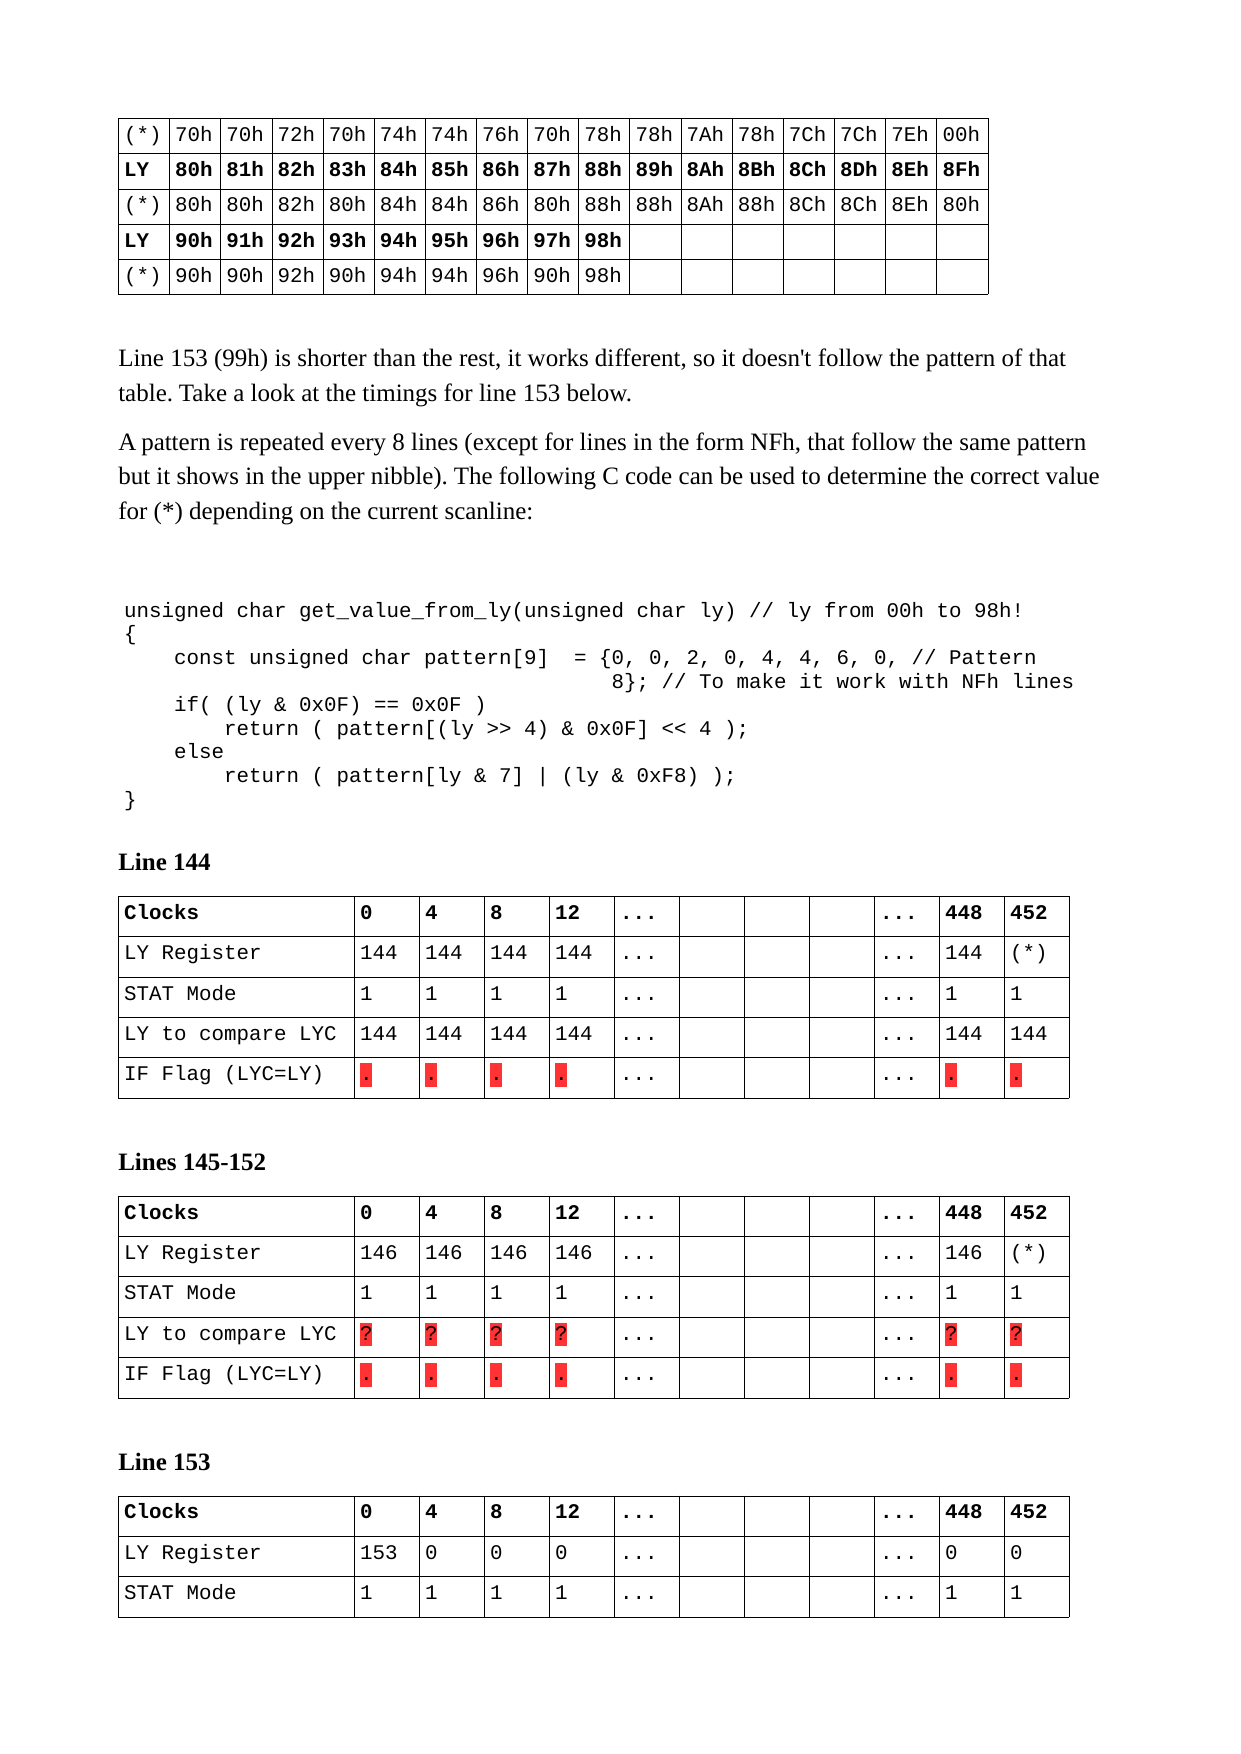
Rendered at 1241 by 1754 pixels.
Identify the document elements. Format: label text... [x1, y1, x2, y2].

table_cell [810, 1537, 874, 1576]
table_cell . [355, 1058, 419, 1098]
table_cell ... [875, 1018, 939, 1057]
table_cell 86h [477, 154, 527, 188]
table_cell 144 [355, 1018, 419, 1057]
table_cell 72h [273, 119, 323, 153]
table_cell 144 [550, 1018, 614, 1057]
table_cell 153 [355, 1537, 419, 1576]
table_cell [784, 260, 834, 294]
table_cell 82h [273, 190, 323, 224]
text A pattern is repeated every 8 lines (except for lines in the form NFh, that follow the same pattern but it shows in the upper nibble). The following C code can be used to determine the correct value for (*) depending on the current scanline: [118, 427, 1122, 524]
table_cell . [1005, 1358, 1069, 1397]
table_cell 82h [273, 154, 323, 188]
table_cell 1 [940, 1277, 1004, 1317]
table_cell 1 [485, 1577, 549, 1617]
table_cell ? [550, 1318, 614, 1357]
table_cell 0 [550, 1537, 614, 1576]
table_cell 78h [733, 119, 783, 153]
table_cell 1 [1005, 1577, 1069, 1617]
table_cell 146 [940, 1237, 1004, 1276]
table_cell [810, 1277, 874, 1317]
table_cell 8Dh [835, 154, 885, 188]
table_cell [680, 978, 744, 1017]
table_cell [680, 1537, 744, 1576]
table_cell 8Ch [784, 154, 834, 188]
table_cell 97h [528, 225, 578, 259]
table_cell 0 [420, 1537, 484, 1576]
table_cell 1 [485, 1277, 549, 1317]
table_cell 94h [375, 225, 425, 259]
table_cell 87h [528, 154, 578, 188]
table_cell [745, 1537, 809, 1576]
table_cell 146 [485, 1237, 549, 1276]
table_cell ... [615, 1058, 679, 1098]
table_cell ... [615, 978, 679, 1017]
table_cell (*) [119, 119, 169, 153]
table_cell STAT Mode [119, 978, 354, 1017]
table_cell [745, 1318, 809, 1357]
table_header unsigned char get_value_from_ly(unsigned char ly) // ly from 00h to 98h! { const unsigned char pattern[9] = {0, 0, 2, 0, 4, 4, 6, 0, // Pattern 8}; // To make it work with NFh lines if( (ly & 0x0F) == 0x0F ) return ( pattern[(ly >> 4) & 0x0F] << 4 ); else return ( pattern[ly & 7] | (ly & 0xF8) ); } [118, 594, 1123, 818]
table_cell [745, 1577, 809, 1617]
table_cell ... [875, 1318, 939, 1357]
table_cell (*) [1005, 1237, 1069, 1276]
table_cell 144 [485, 937, 549, 977]
table_cell [630, 260, 681, 294]
table_cell 144 [420, 1018, 484, 1057]
table_cell . [485, 1358, 549, 1397]
table_header 448 [940, 897, 1004, 936]
table_header 12 [550, 1197, 614, 1236]
table_cell STAT Mode [119, 1577, 354, 1617]
table_cell [886, 225, 936, 259]
table_cell LY to compare LYC [119, 1018, 354, 1057]
table_cell [680, 1577, 744, 1617]
table_cell [810, 1018, 874, 1057]
table_cell . [420, 1058, 484, 1098]
table_cell 144 [940, 1018, 1004, 1057]
table_cell 88h [579, 154, 629, 188]
table_cell 146 [355, 1237, 419, 1276]
table_cell 90h [170, 225, 220, 259]
table_cell 1 [1005, 978, 1069, 1017]
table_header [810, 897, 874, 936]
table_cell 85h [426, 154, 476, 188]
table_cell 84h [426, 190, 476, 224]
table_cell ? [355, 1318, 419, 1357]
table_cell ... [615, 937, 679, 977]
table_header 452 [1005, 1497, 1069, 1536]
table_header [810, 1497, 874, 1536]
table_cell . [420, 1358, 484, 1397]
table_header 0 [355, 1197, 419, 1236]
table_cell . [550, 1358, 614, 1397]
table_cell ? [485, 1318, 549, 1357]
table_header 0 [355, 897, 419, 936]
table_cell [733, 260, 783, 294]
table_cell 74h [375, 119, 425, 153]
table_cell 80h [221, 190, 272, 224]
table_cell 8Eh [886, 154, 936, 188]
table_cell ... [875, 1237, 939, 1276]
table_header Clocks [119, 1197, 354, 1236]
table_cell LY [119, 154, 169, 188]
table_cell ? [1005, 1318, 1069, 1357]
table_header 4 [420, 1497, 484, 1536]
table_cell (*) [1005, 937, 1069, 977]
table_cell 80h [170, 190, 220, 224]
table_cell 0 [1005, 1537, 1069, 1576]
table_header [745, 897, 809, 936]
table_cell 144 [485, 1018, 549, 1057]
table_cell 84h [375, 154, 425, 188]
table_cell [733, 225, 783, 259]
table_cell ... [875, 978, 939, 1017]
table_cell LY Register [119, 937, 354, 977]
table_cell STAT Mode [119, 1277, 354, 1317]
table_cell [630, 225, 681, 259]
table_cell [745, 1358, 809, 1397]
table_cell 70h [221, 119, 272, 153]
table_cell [810, 1577, 874, 1617]
table_cell ? [940, 1318, 1004, 1357]
table_cell ... [875, 1577, 939, 1617]
table_header 4 [420, 897, 484, 936]
table_cell [682, 260, 732, 294]
table_header 452 [1005, 897, 1069, 936]
table_cell 1 [550, 1277, 614, 1317]
table_cell [810, 1318, 874, 1357]
table_cell 91h [221, 225, 272, 259]
table_cell [810, 1058, 874, 1098]
table_cell 95h [426, 225, 476, 259]
table_cell 1 [550, 1577, 614, 1617]
table_cell (*) [119, 260, 169, 294]
table_cell 90h [324, 260, 374, 294]
table_header ... [615, 897, 679, 936]
table_cell 7Ch [784, 119, 834, 153]
table_cell 1 [420, 1577, 484, 1617]
table_cell 8Ch [835, 190, 885, 224]
table_cell 1 [1005, 1277, 1069, 1317]
table_cell [937, 260, 988, 294]
table_cell ... [615, 1358, 679, 1397]
table_cell 7Ah [682, 119, 732, 153]
table_cell LY Register [119, 1237, 354, 1276]
table_cell [745, 1277, 809, 1317]
table_cell [680, 1318, 744, 1357]
table_cell 93h [324, 225, 374, 259]
table_header [810, 1197, 874, 1236]
table_cell 96h [477, 260, 527, 294]
table_cell 8Fh [937, 154, 988, 188]
table_cell LY Register [119, 1537, 354, 1576]
table_cell 74h [426, 119, 476, 153]
table_header 12 [550, 1497, 614, 1536]
table_cell 1 [420, 1277, 484, 1317]
table_cell ... [875, 1358, 939, 1397]
table_cell 1 [355, 1577, 419, 1617]
table_cell [745, 978, 809, 1017]
table_header [680, 897, 744, 936]
table_cell 81h [221, 154, 272, 188]
table_cell 78h [630, 119, 681, 153]
table_header [680, 1497, 744, 1536]
table_header 12 [550, 897, 614, 936]
table_header [745, 1497, 809, 1536]
text Lines 145-152 [118, 1147, 1122, 1176]
table_header [745, 1197, 809, 1236]
text Line 153 [118, 1447, 1122, 1475]
table_cell IF Flag (LYC=LY) [119, 1058, 354, 1098]
table_cell 146 [550, 1237, 614, 1276]
table_cell 86h [477, 190, 527, 224]
table_cell LY to compare LYC [119, 1318, 354, 1357]
table_cell 146 [420, 1237, 484, 1276]
table_header Clocks [119, 1497, 354, 1536]
table_cell [680, 1018, 744, 1057]
table_cell ... [615, 1237, 679, 1276]
table_cell 1 [355, 978, 419, 1017]
table_cell 92h [273, 225, 323, 259]
table_cell [937, 225, 988, 259]
table_cell 144 [550, 937, 614, 977]
table_cell 00h [937, 119, 988, 153]
table_cell ... [875, 1537, 939, 1576]
table_header 448 [940, 1197, 1004, 1236]
table_header ... [875, 1497, 939, 1536]
table_cell 1 [940, 1577, 1004, 1617]
table_cell 8Ch [784, 190, 834, 224]
table_cell [680, 1358, 744, 1397]
table_header 4 [420, 1197, 484, 1236]
table_cell ... [875, 1277, 939, 1317]
table_cell 80h [324, 190, 374, 224]
table_cell ... [615, 1537, 679, 1576]
table_header 8 [485, 1197, 549, 1236]
table_cell 88h [733, 190, 783, 224]
table_cell ... [875, 1058, 939, 1098]
table_cell 96h [477, 225, 527, 259]
table_cell [680, 937, 744, 977]
table_cell [680, 1277, 744, 1317]
table_cell . [485, 1058, 549, 1098]
table_cell 8Ah [682, 190, 732, 224]
table_cell ? [420, 1318, 484, 1357]
table_cell 8Ah [682, 154, 732, 188]
table_header 452 [1005, 1197, 1069, 1236]
table_cell 80h [170, 154, 220, 188]
table_cell 7Ch [835, 119, 885, 153]
table_cell 89h [630, 154, 681, 188]
table_cell 98h [579, 260, 629, 294]
table_cell [745, 937, 809, 977]
text Line 153 (99h) is shorter than the rest, it works different, so it doesn't follow the pattern of that table. Take a look at the timings for line 153 below. [118, 343, 1122, 407]
table_cell . [550, 1058, 614, 1098]
table_header ... [615, 1197, 679, 1236]
table_cell [680, 1237, 744, 1276]
table_cell . [940, 1358, 1004, 1397]
table_cell [810, 1358, 874, 1397]
table_cell 70h [528, 119, 578, 153]
table_cell 144 [355, 937, 419, 977]
table_cell 70h [324, 119, 374, 153]
table_cell 144 [940, 937, 1004, 977]
table_cell 1 [940, 978, 1004, 1017]
table_cell [835, 260, 885, 294]
table_cell 84h [375, 190, 425, 224]
table_header [680, 1197, 744, 1236]
table_cell [810, 937, 874, 977]
table_cell [810, 1237, 874, 1276]
table_cell 144 [1005, 1018, 1069, 1057]
table_cell . [355, 1358, 419, 1397]
table_cell . [1005, 1058, 1069, 1098]
table_cell (*) [119, 190, 169, 224]
table_cell 70h [170, 119, 220, 153]
table_header 0 [355, 1497, 419, 1536]
table_cell [810, 978, 874, 1017]
table_header 448 [940, 1497, 1004, 1536]
table_cell [745, 1018, 809, 1057]
table_cell ... [615, 1318, 679, 1357]
table_cell LY [119, 225, 169, 259]
table_cell 8Eh [886, 190, 936, 224]
table_cell 80h [937, 190, 988, 224]
table_cell [835, 225, 885, 259]
table_header 8 [485, 1497, 549, 1536]
table_cell 90h [221, 260, 272, 294]
table_cell 1 [485, 978, 549, 1017]
table_cell 90h [170, 260, 220, 294]
table_cell 88h [579, 190, 629, 224]
table_cell 1 [355, 1277, 419, 1317]
table_cell 80h [528, 190, 578, 224]
table_cell 94h [375, 260, 425, 294]
table_cell 1 [420, 978, 484, 1017]
table_cell [886, 260, 936, 294]
table_cell ... [875, 937, 939, 977]
table_cell [745, 1058, 809, 1098]
table_cell 7Eh [886, 119, 936, 153]
table_cell ... [615, 1577, 679, 1617]
table_cell 0 [940, 1537, 1004, 1576]
table_cell IF Flag (LYC=LY) [119, 1358, 354, 1397]
table_cell 76h [477, 119, 527, 153]
table_header 8 [485, 897, 549, 936]
table_cell 94h [426, 260, 476, 294]
table_cell [784, 225, 834, 259]
table_cell [745, 1237, 809, 1276]
table_cell 1 [550, 978, 614, 1017]
table_cell 90h [528, 260, 578, 294]
table_cell [680, 1058, 744, 1098]
table_cell 92h [273, 260, 323, 294]
table_cell [682, 225, 732, 259]
table_header ... [875, 1197, 939, 1236]
table_cell ... [615, 1277, 679, 1317]
table_cell 8Bh [733, 154, 783, 188]
table_cell ... [615, 1018, 679, 1057]
text Line 144 [118, 847, 1122, 876]
table_header ... [615, 1497, 679, 1536]
table_cell 144 [420, 937, 484, 977]
table_cell 0 [485, 1537, 549, 1576]
table_cell 83h [324, 154, 374, 188]
table_header Clocks [119, 897, 354, 936]
table_cell 88h [630, 190, 681, 224]
table_cell 98h [579, 225, 629, 259]
table_header ... [875, 897, 939, 936]
table_cell . [940, 1058, 1004, 1098]
table_cell 78h [579, 119, 629, 153]
